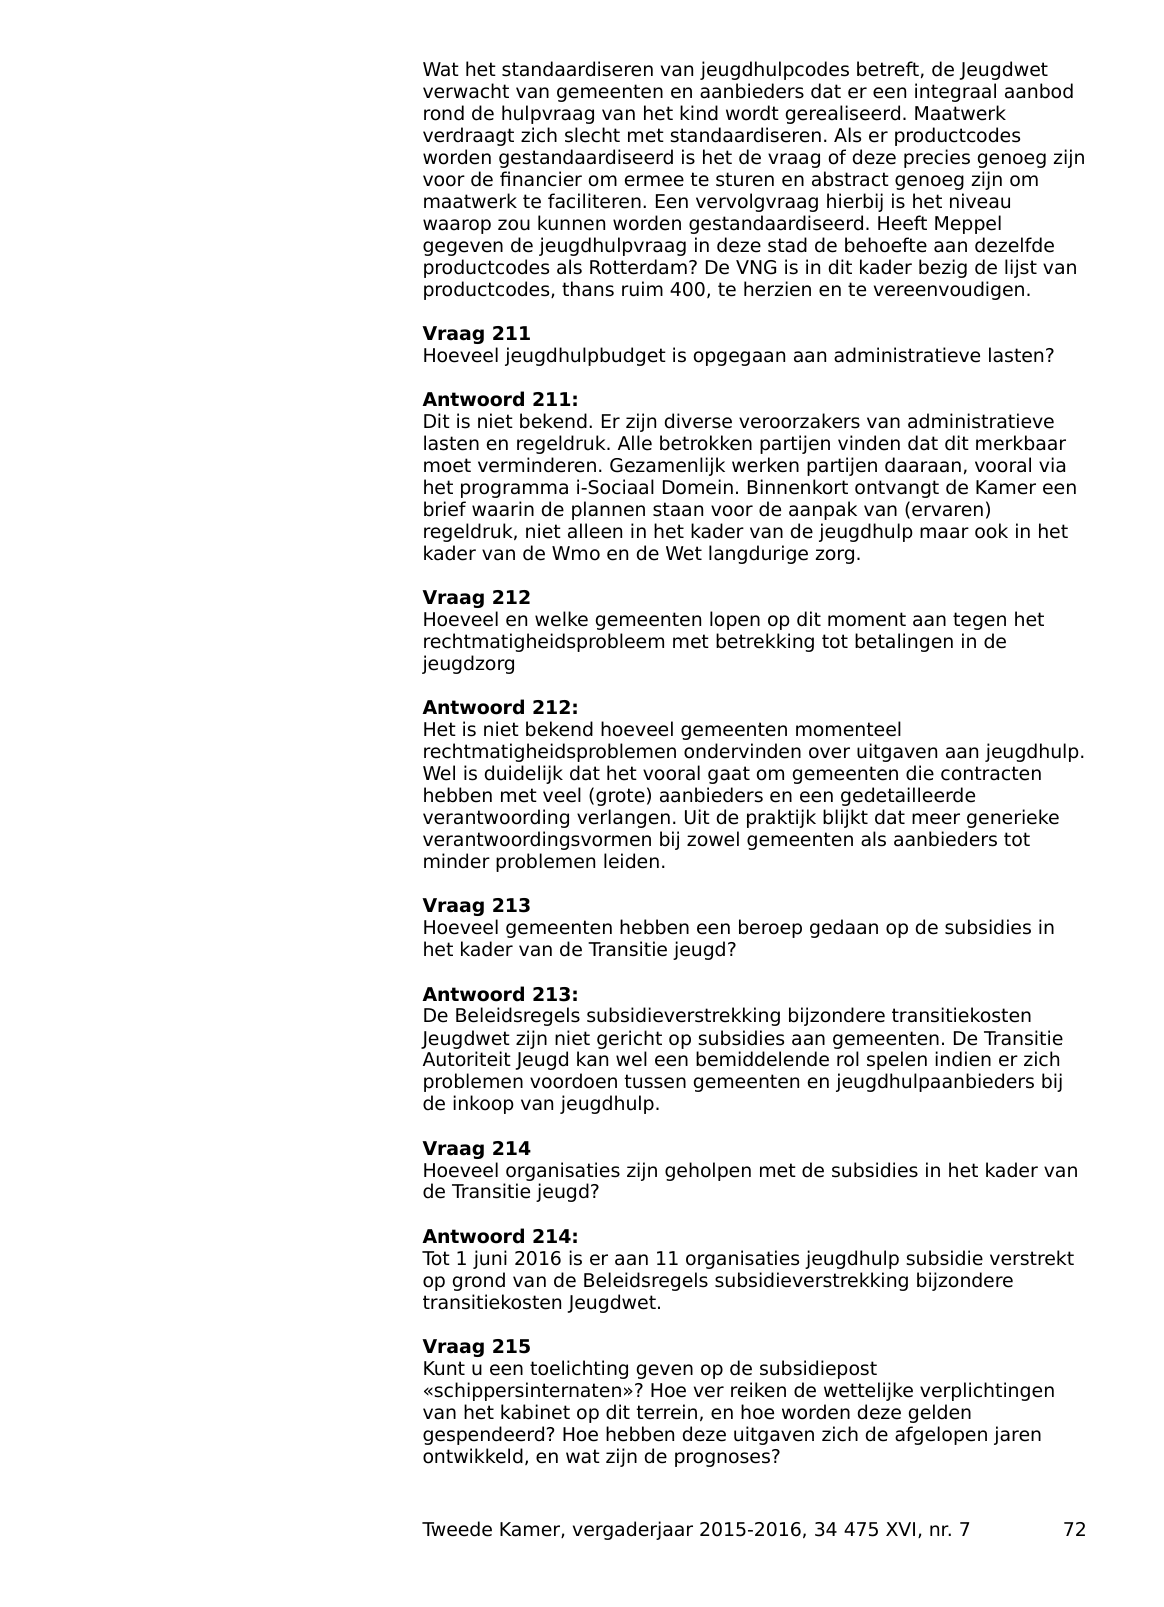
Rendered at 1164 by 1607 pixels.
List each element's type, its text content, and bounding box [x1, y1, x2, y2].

text Kunt u een toelichting geven op de subsidiepost «schippersinternaten»? Hoe ver reiken de wettelijke verplichtingen van het kabinet op dit terrein, en hoe worden deze gelden gespendeerd? Hoe hebben deze uitgaven zich de afgelopen jaren ontwikkeld, en wat zijn de prognoses? [422, 1358, 1087, 1468]
text Het is niet bekend hoeveel gemeenten momenteel rechtmatigheidsproblemen ondervinden over uitgaven aan jeugdhulp. Wel is duidelijk dat het vooral gaat om gemeenten die contracten hebben met veel (grote) aanbieders en een gedetailleerde verantwoording verlangen. Uit de praktijk blijkt dat meer generieke verantwoordingsvormen bij zowel gemeenten als aanbieders tot minder problemen leiden. [422, 719, 1087, 873]
text Vraag 211 [422, 323, 1087, 345]
text Wat het standaardiseren van jeugdhulpcodes betreft, de Jeugdwet verwacht van gemeenten en aanbieders dat er een integraal aanbod rond de hulpvraag van het kind wordt gerealiseerd. Maatwerk verdraagt zich slecht met standaardiseren. Als er productcodes worden gestandaardiseerd is het de vraag of deze precies genoeg zijn voor de financier om ermee te sturen en abstract genoeg zijn om maatwerk te faciliteren. Een vervolgvraag hierbij is het niveau waarop zou kunnen worden gestandaardiseerd. Heeft Meppel gegeven de jeugdhulpvraag in deze stad de behoefte aan dezelfde productcodes als Rotterdam? De VNG is in dit kader bezig de lijst van productcodes, thans ruim 400, te herzien en te vereenvoudigen. [422, 59, 1087, 301]
text Antwoord 214: [422, 1226, 1087, 1248]
text Vraag 215 [422, 1336, 1087, 1358]
text Vraag 213 [422, 895, 1087, 917]
text De Beleidsregels subsidieverstrekking bijzondere transitiekosten Jeugdwet zijn niet gericht op subsidies aan gemeenten. De Transitie Autoriteit Jeugd kan wel een bemiddelende rol spelen indien er zich problemen voordoen tussen gemeenten en jeugdhulpaanbieders bij de inkoop van jeugdhulp. [422, 1005, 1087, 1115]
text Vraag 212 [422, 587, 1087, 609]
text Tot 1 juni 2016 is er aan 11 organisaties jeugdhulp subsidie verstrekt op grond van de Beleidsregels subsidieverstrekking bijzondere transitiekosten Jeugdwet. [422, 1248, 1087, 1313]
text Hoeveel en welke gemeenten lopen op dit moment aan tegen het rechtmatigheidsprobleem met betrekking tot betalingen in de jeugdzorg [422, 609, 1087, 675]
text Hoeveel jeugdhulpbudget is opgegaan aan administratieve lasten? [422, 345, 1087, 367]
text Dit is niet bekend. Er zijn diverse veroorzakers van administratieve lasten en regeldruk. Alle betrokken partijen vinden dat dit merkbaar moet verminderen. Gezamenlijk werken partijen daaraan, vooral via het programma i-Sociaal Domein. Binnenkort ontvangt de Kamer een brief waarin de plannen staan voor de aanpak van (ervaren) regeldruk, niet alleen in het kader van de jeugdhulp maar ook in het kader van de Wmo en de Wet langdurige zorg. [422, 411, 1087, 565]
text Antwoord 212: [422, 697, 1087, 719]
text Antwoord 211: [422, 389, 1087, 411]
text Hoeveel gemeenten hebben een beroep gedaan op de subsidies in het kader van de Transitie jeugd? [422, 917, 1087, 961]
text Vraag 214 [422, 1137, 1087, 1159]
text Antwoord 213: [422, 983, 1087, 1005]
text Hoeveel organisaties zijn geholpen met de subsidies in het kader van de Transitie jeugd? [422, 1159, 1087, 1203]
